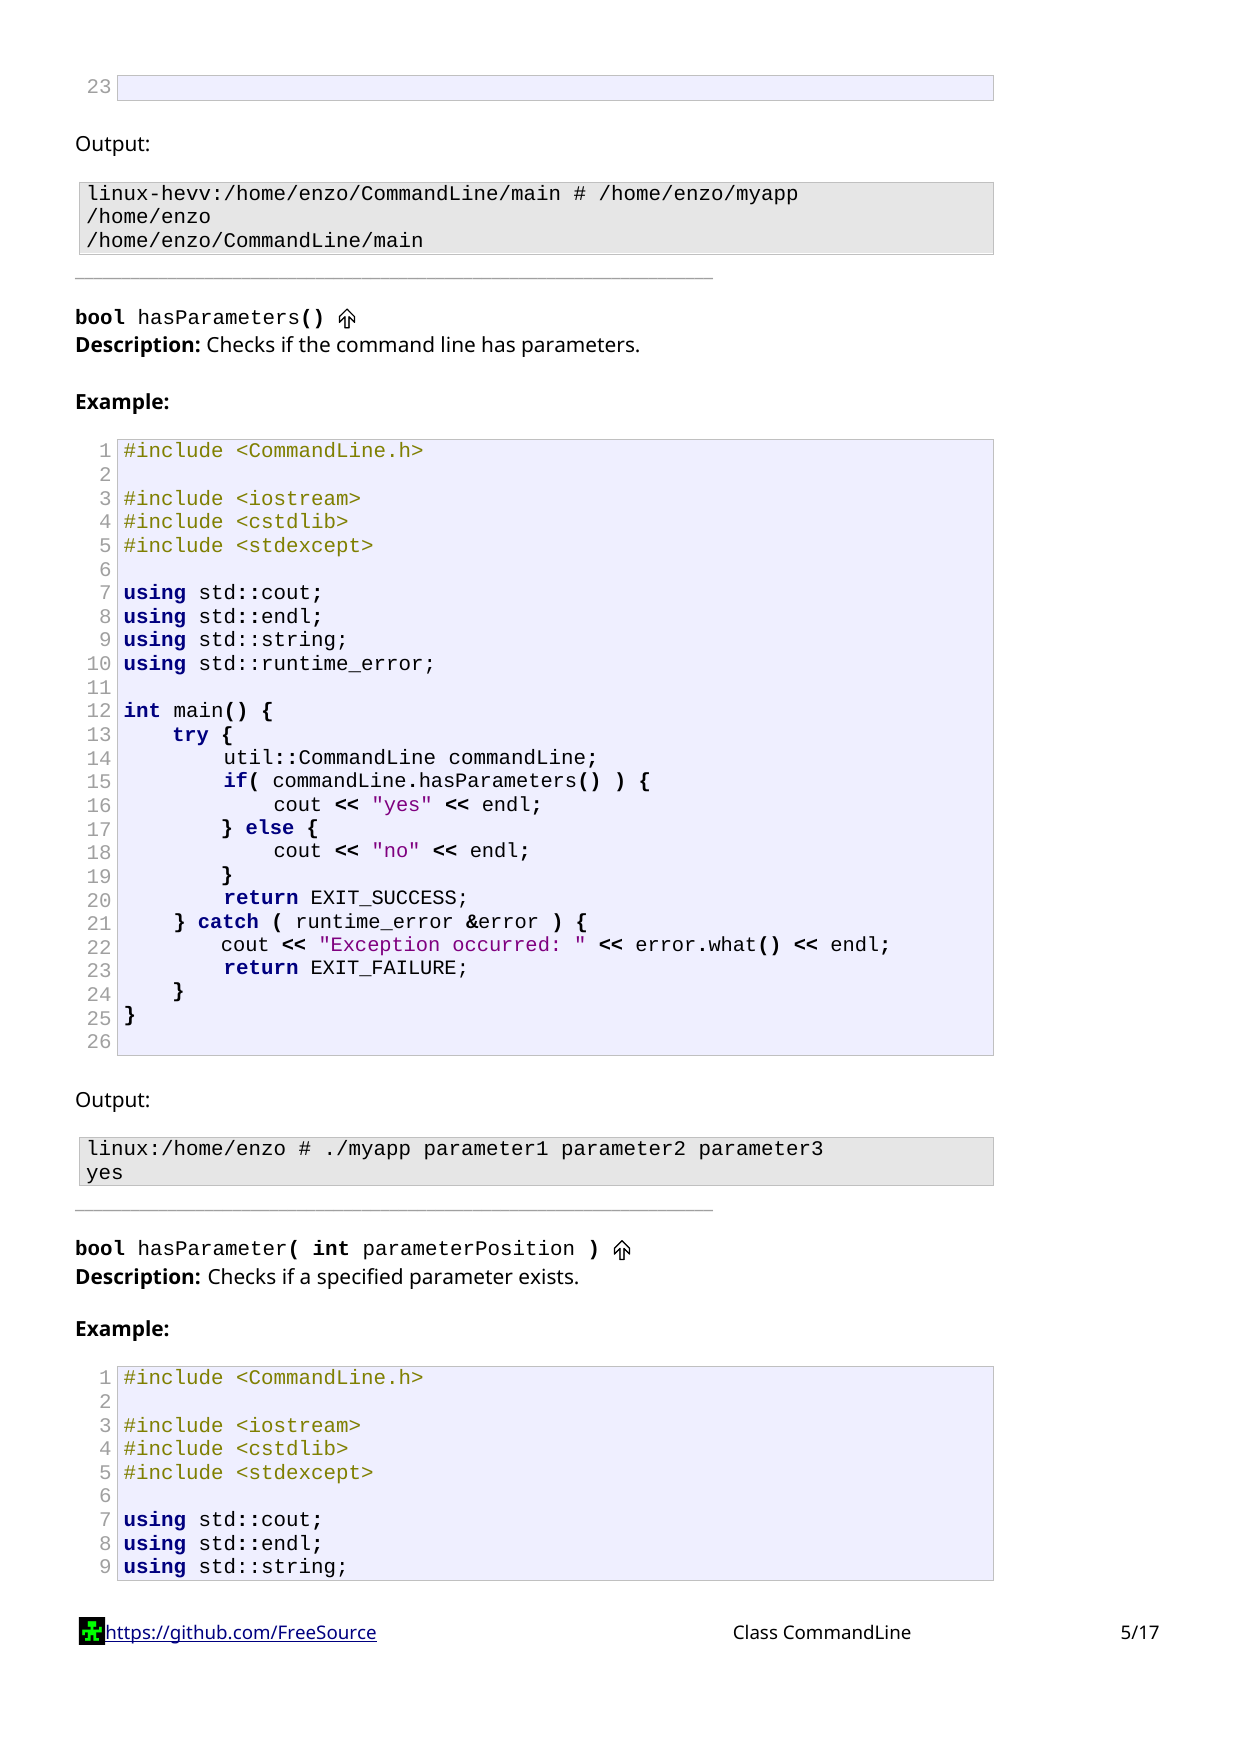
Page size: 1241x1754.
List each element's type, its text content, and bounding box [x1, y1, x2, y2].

table_header #include <CommandLine.h> #include <iostream> #include <cstdlib> #include <stdexcept> using std::cout; using std::endl; using std::string; using std::runtime_error; int main() { try { util::CommandLine commandLine; if( commandLine.hasParameters() ) { cout << "yes" << endl; } else { cout << "no" << endl; } return EXIT_SUCCESS; } catch ( runtime_error &error ) { cout << "Exception occurred: " << error.what() << endl; return EXIT_FAILURE; } } [118, 440, 993, 1055]
text Description: Checks if the command line has parameters. [75, 330, 1165, 359]
table_header 23 [80, 75, 117, 100]
table_header linux-hevv:/home/enzo/CommandLine/main # /home/enzo/myapp /home/enzo /home/enzo/CommandLine/main [80, 183, 993, 253]
text Example: [75, 1314, 1165, 1343]
text Output: [75, 1085, 1165, 1113]
picture [78, 1617, 106, 1645]
text bool hasParameter( int parameterPosition )  [75, 1215, 1165, 1262]
text _____________________________________________________________________ [75, 1186, 1165, 1215]
table_header #include <CommandLine.h> #include <iostream> #include <cstdlib> #include <stdexcept> using std::cout; using std::endl; using std::string; [118, 1367, 993, 1580]
text bool hasParameters()  [75, 283, 1165, 330]
text Example: [75, 387, 1165, 416]
table_header [118, 76, 993, 100]
text Output: [75, 129, 1165, 158]
text _____________________________________________________________________ [75, 254, 1165, 283]
table_header 1 2 3 4 5 6 7 8 9 [80, 1366, 117, 1580]
table_header 1 2 3 4 5 6 7 8 9 10 11 12 13 14 15 16 17 18 19 20 21 22 23 24 25 26 [80, 439, 117, 1055]
text Description: Checks if a specified parameter exists. [75, 1262, 1165, 1291]
table_header linux:/home/enzo # ./myapp parameter1 parameter2 parameter3 yes [80, 1138, 993, 1185]
